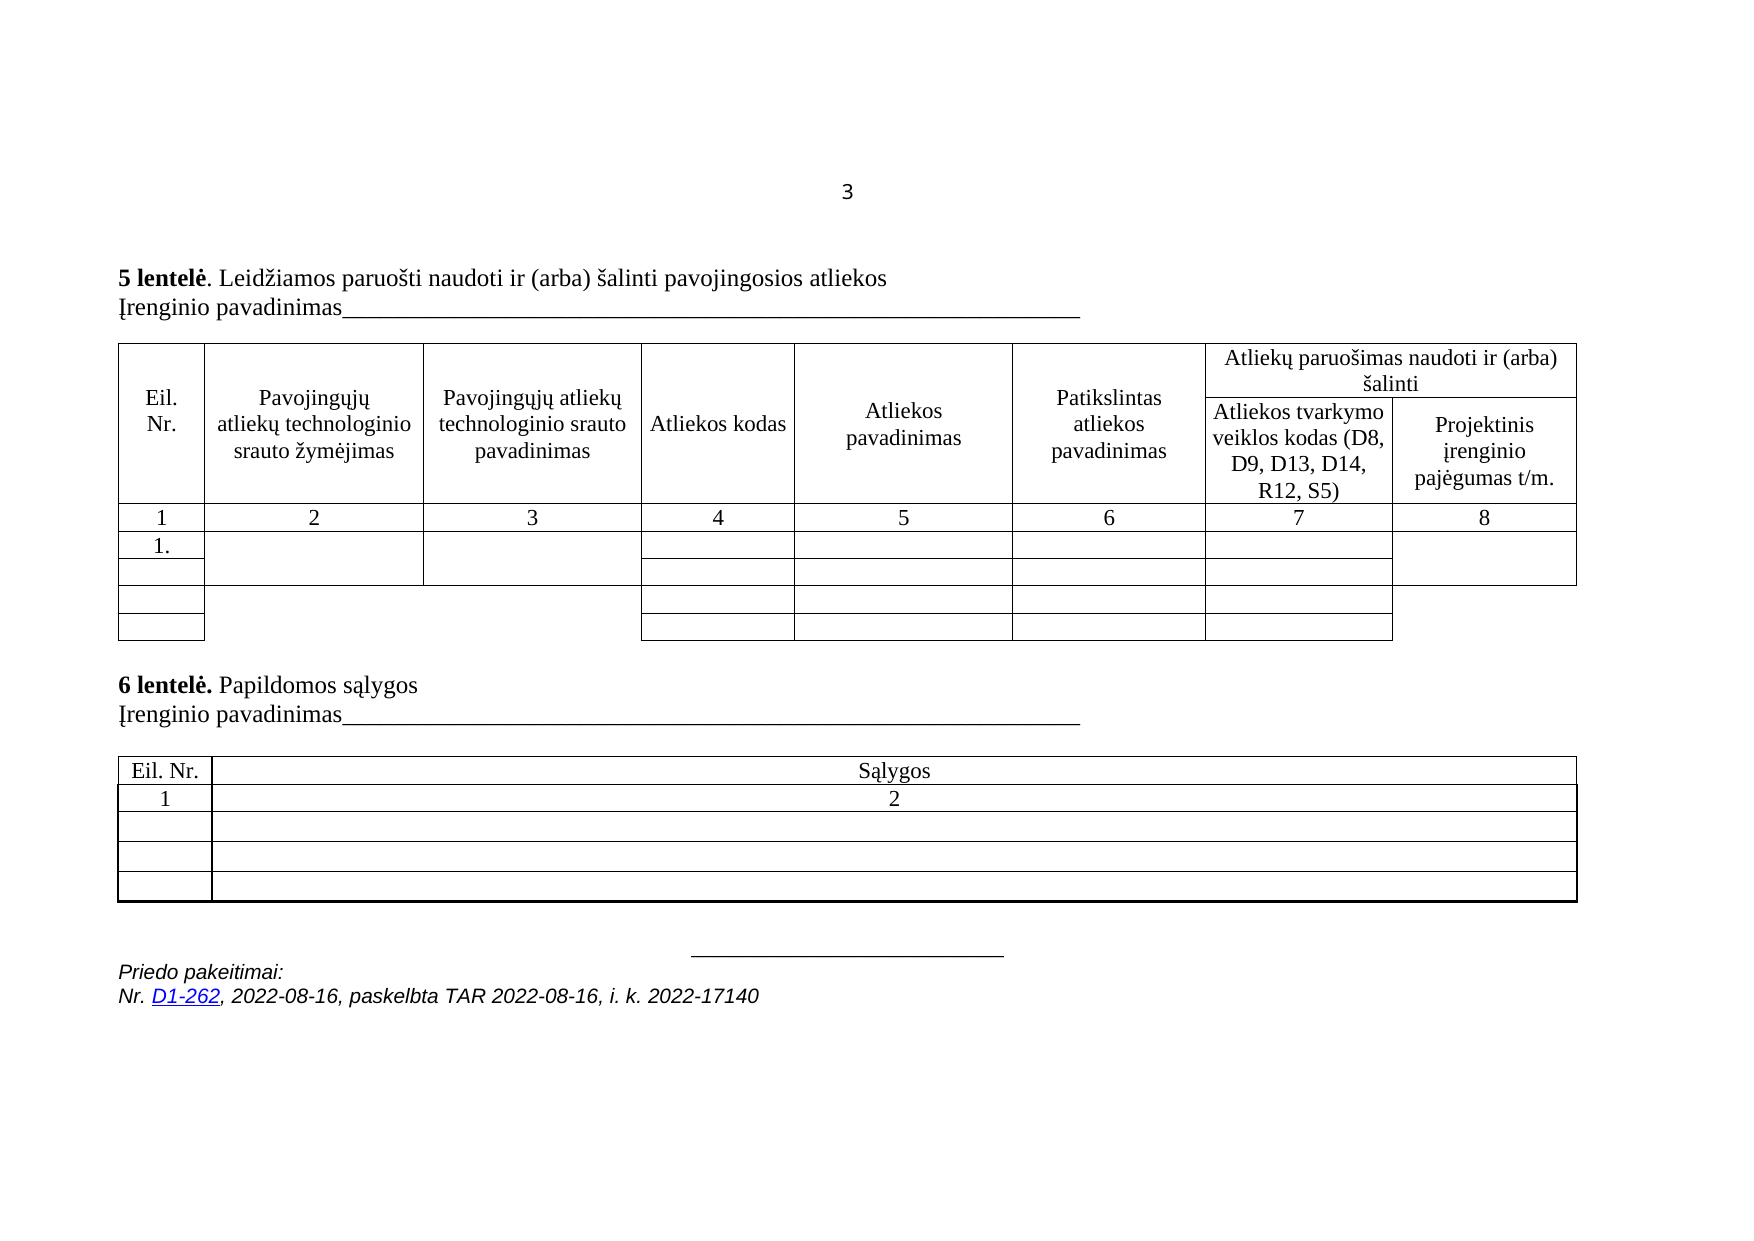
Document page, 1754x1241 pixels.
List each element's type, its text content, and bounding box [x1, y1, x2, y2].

table_cell 1 [119, 785, 211, 811]
table_cell [119, 872, 211, 900]
table_header Pavojingųjų atliekų technologinio srauto pavadinimas [424, 344, 641, 503]
table_cell [642, 614, 794, 640]
table_cell 7 [1206, 504, 1392, 531]
table_header Sąlygos [213, 757, 1576, 784]
table_cell 2 [213, 785, 1576, 811]
table_cell [119, 842, 211, 871]
table_cell [795, 586, 1012, 613]
table_cell [213, 842, 1576, 871]
table_cell [795, 532, 1012, 558]
table_cell [795, 559, 1012, 585]
text Įrenginio pavadinimas [118, 699, 1577, 727]
table_cell 6 [1013, 504, 1205, 531]
table_cell [424, 532, 641, 585]
table_cell [205, 532, 423, 585]
table_cell [1013, 586, 1205, 613]
text _________________________ [118, 931, 1577, 960]
table_cell [119, 614, 204, 640]
table_cell 8 [1393, 504, 1576, 531]
table_cell [213, 872, 1576, 900]
table_cell [1206, 532, 1392, 558]
table_cell Atliekos tvarkymo veiklos kodas (D8, D9, D13, D14, R12, S5) [1206, 398, 1392, 503]
table_cell [1013, 559, 1205, 585]
table_cell 4 [642, 504, 794, 531]
table_cell 2 [205, 504, 423, 531]
table_cell [1206, 586, 1392, 613]
table_header Eil. Nr. [119, 757, 211, 784]
table_header Atliekos pavadinimas [795, 344, 1012, 503]
text Įrenginio pavadinimas [118, 292, 1577, 320]
text Priedo pakeitimai: [118, 960, 1577, 984]
table_cell [119, 812, 211, 841]
table_header Patikslintas atliekos pavadinimas [1013, 344, 1205, 503]
table_cell [213, 812, 1576, 841]
table_cell [642, 559, 794, 585]
table_cell 3 [424, 504, 641, 531]
table_cell 1. [119, 532, 204, 558]
table_cell Projektinis įrenginio pajėgumas t/m. [1393, 398, 1576, 503]
table_header Atliekos kodas [642, 344, 794, 503]
table_cell [1013, 614, 1205, 640]
text 5 lentelė. Leidžiamos paruošti naudoti ir (arba) šalinti pavojingosios atliekos [118, 263, 1577, 292]
table_cell [1206, 614, 1392, 640]
text Nr. D1-262, 2022-08-16, paskelbta TAR 2022-08-16, i. k. 2022-17140 [118, 984, 1577, 1008]
table_cell [642, 586, 794, 613]
table_cell [1013, 532, 1205, 558]
table_header Pavojingųjų atliekų technologinio srauto žymėjimas [205, 344, 423, 503]
table_cell [119, 559, 204, 585]
table_cell [795, 614, 1012, 640]
table_cell [642, 532, 794, 558]
table_header Eil. Nr. [119, 344, 204, 503]
table_cell [1393, 532, 1576, 585]
table_header Atliekų paruošimas naudoti ir (arba) šalinti [1206, 344, 1576, 397]
text 6 lentelė. Papildomos sąlygos [118, 670, 1577, 699]
table_cell [119, 586, 204, 613]
table_cell 5 [795, 504, 1012, 531]
table_cell 1 [119, 504, 204, 531]
table_cell [1206, 559, 1392, 585]
